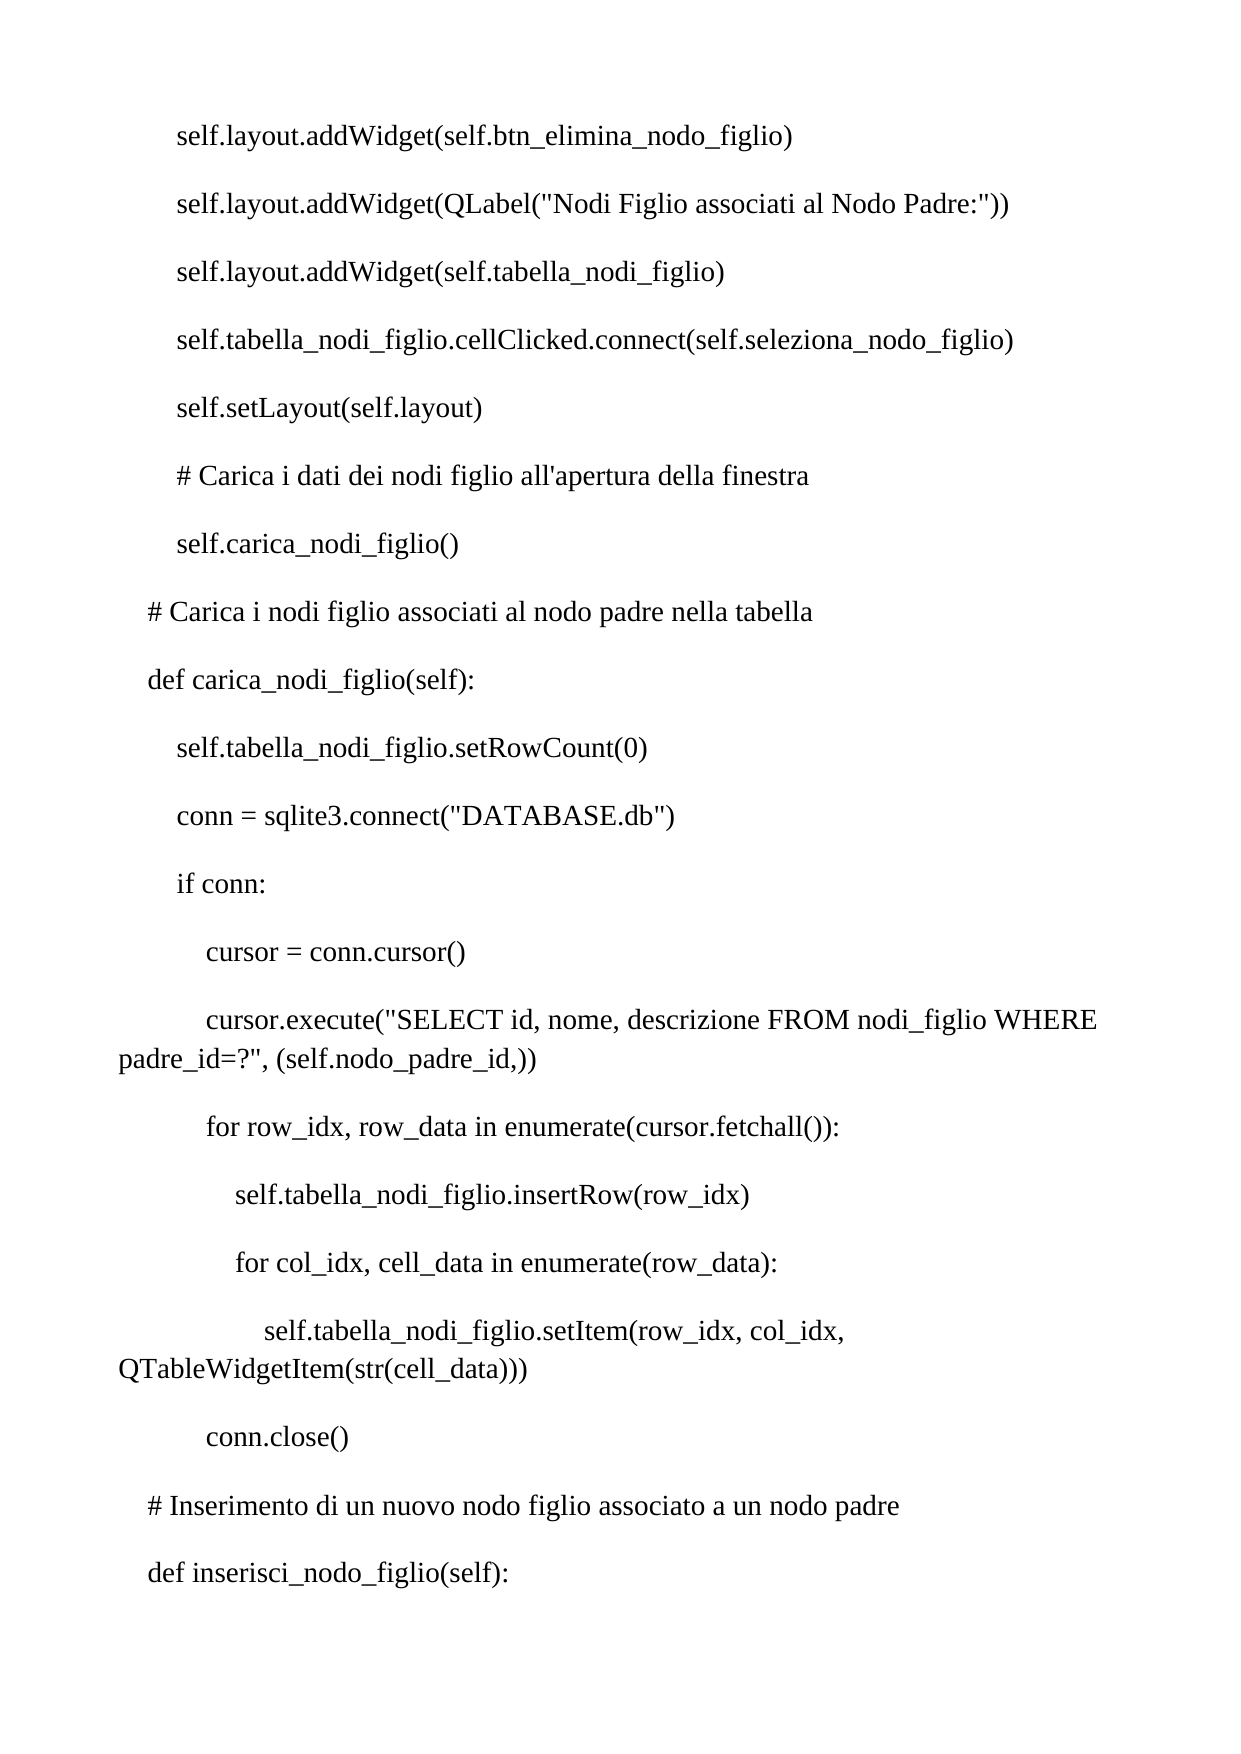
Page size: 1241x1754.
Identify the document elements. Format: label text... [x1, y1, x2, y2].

text def inserisci_nodo_figlio(self): [118, 1556, 1122, 1589]
text for col_idx, cell_data in enumerate(row_data): [118, 1245, 1122, 1278]
text self.layout.addWidget(self.tabella_nodi_figlio) [118, 254, 1122, 288]
text # Carica i nodi figlio associati al nodo padre nella tabella [118, 594, 1122, 628]
text conn.close() [118, 1419, 1122, 1453]
text # Carica i dati dei nodi figlio all'apertura della finestra [118, 458, 1122, 492]
text def carica_nodi_figlio(self): [118, 662, 1122, 696]
text for row_idx, row_data in enumerate(cursor.fetchall()): [118, 1109, 1122, 1142]
text self.tabella_nodi_figlio.insertRow(row_idx) [118, 1177, 1122, 1211]
text self.setLayout(self.layout) [118, 390, 1122, 424]
text # Inserimento di un nuovo nodo figlio associato a un nodo padre [118, 1488, 1122, 1521]
text if conn: [118, 866, 1122, 900]
text cursor.execute("SELECT id, nome, descrizione FROM nodi_figlio WHERE padre_id=?", (self.nodo_padre_id,)) [118, 1002, 1122, 1074]
text self.carica_nodi_figlio() [118, 526, 1122, 560]
text cursor = conn.cursor() [118, 934, 1122, 968]
text conn = sqlite3.connect("DATABASE.db") [118, 798, 1122, 832]
text self.tabella_nodi_figlio.setItem(row_idx, col_idx, QTableWidgetItem(str(cell_data))) [118, 1313, 1122, 1385]
text self.tabella_nodi_figlio.setRowCount(0) [118, 730, 1122, 764]
text self.layout.addWidget(QLabel("Nodi Figlio associati al Nodo Padre:")) [118, 186, 1122, 220]
text self.layout.addWidget(self.btn_elimina_nodo_figlio) [118, 118, 1122, 152]
text self.tabella_nodi_figlio.cellClicked.connect(self.seleziona_nodo_figlio) [118, 322, 1122, 356]
